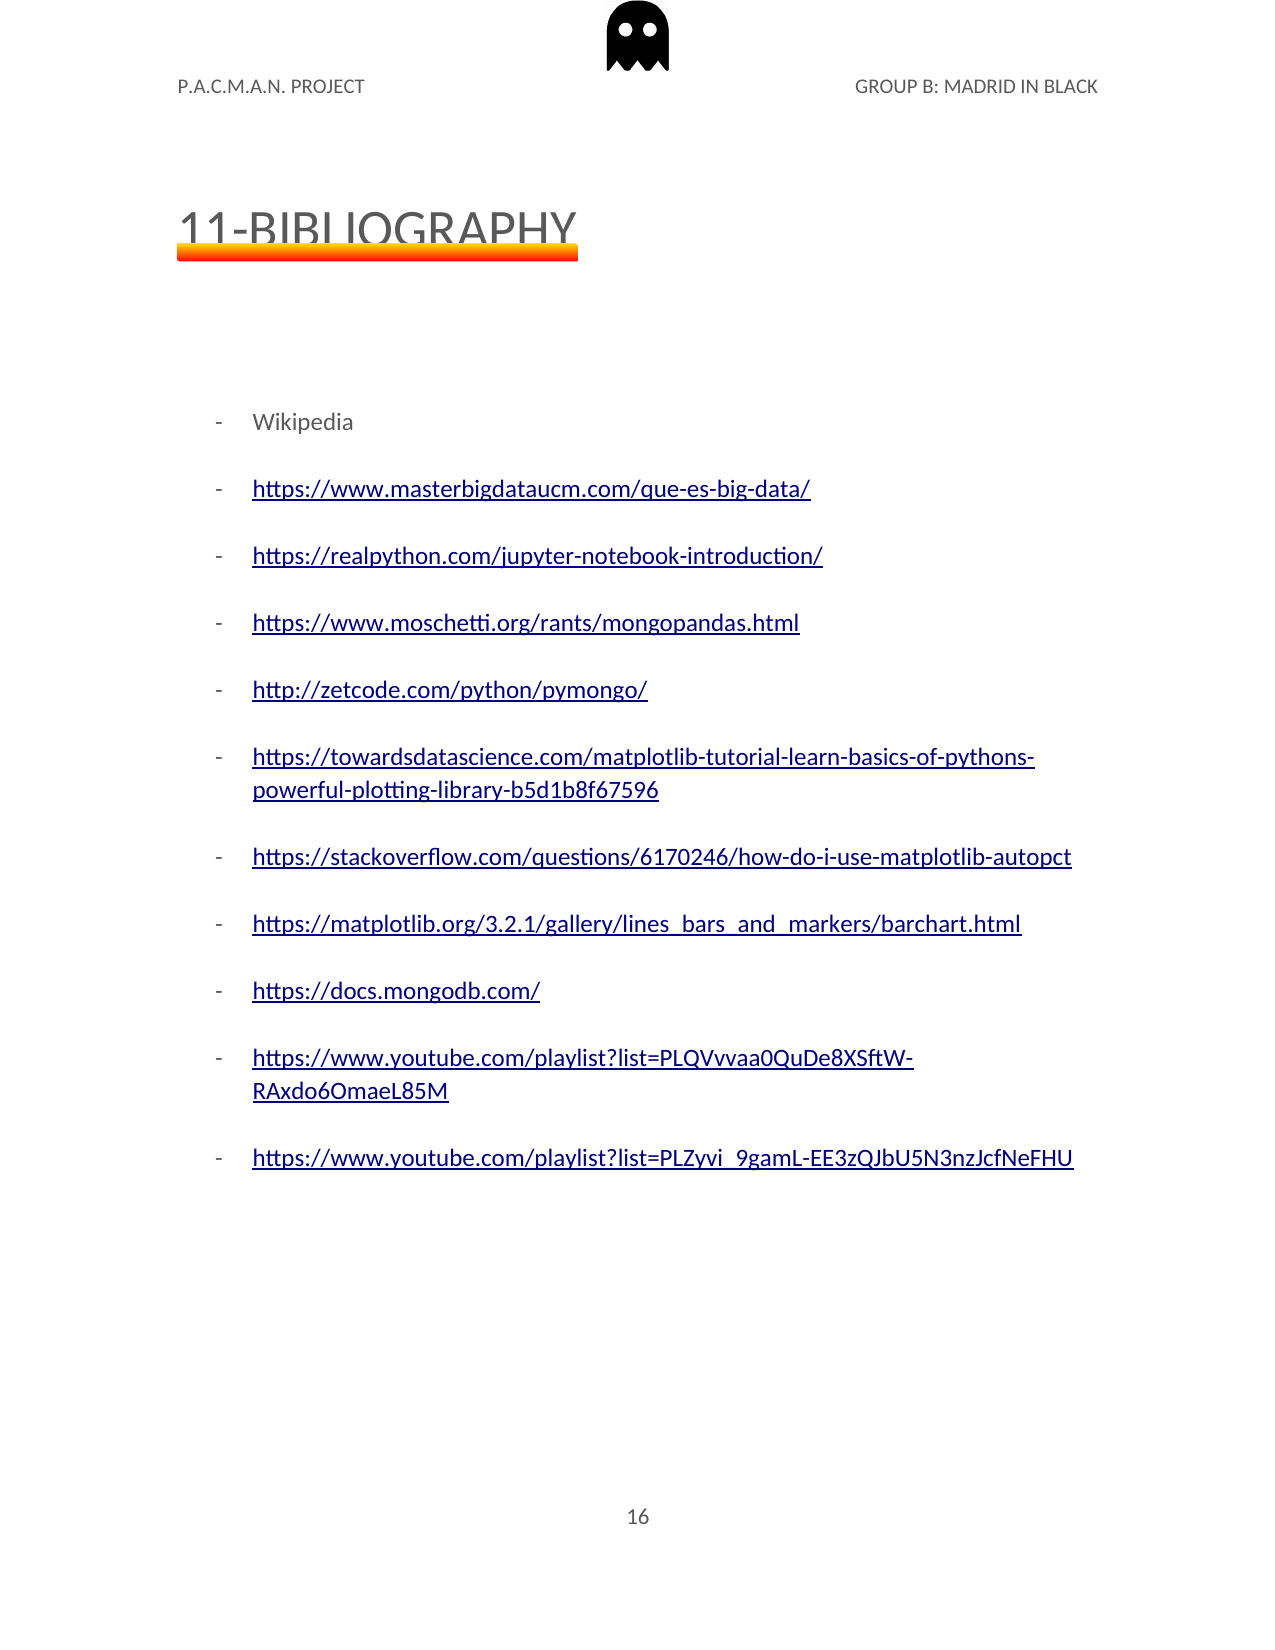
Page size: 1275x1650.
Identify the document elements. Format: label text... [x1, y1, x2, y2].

list https://towardsdatascience.com/matplotlib-tutorial-learn-basics-of-pythons-powerful-plotting-library-b5d1b8f67596 [215, 741, 1098, 805]
list https://stackoverflow.com/questions/6170246/how-do-i-use-matplotlib-autopct [215, 841, 1098, 872]
list https://www.youtube.com/playlist?list=PLZyvi_9gamL-EE3zQJbU5N3nzJcfNeFHU [215, 1142, 1098, 1173]
list https://www.youtube.com/playlist?list=PLQVvvaa0QuDe8XSftW-RAxdo6OmaeL85M [215, 1042, 1098, 1106]
text 11-BIBLIOGRAPHY [177, 194, 1098, 261]
list https://www.moschetti.org/rants/mongopandas.html [215, 607, 1098, 638]
list http://zetcode.com/python/pymongo/ [215, 674, 1098, 704]
list https://www.masterbigdataucm.com/que-es-big-data/ [215, 473, 1098, 504]
list https://realpython.com/jupyter-notebook-introduction/ [215, 540, 1098, 571]
list https://docs.mongodb.com/ [215, 975, 1098, 1006]
list Wikipedia [215, 407, 1098, 437]
list https://matplotlib.org/3.2.1/gallery/lines_bars_and_markers/barchart.html [215, 908, 1098, 939]
